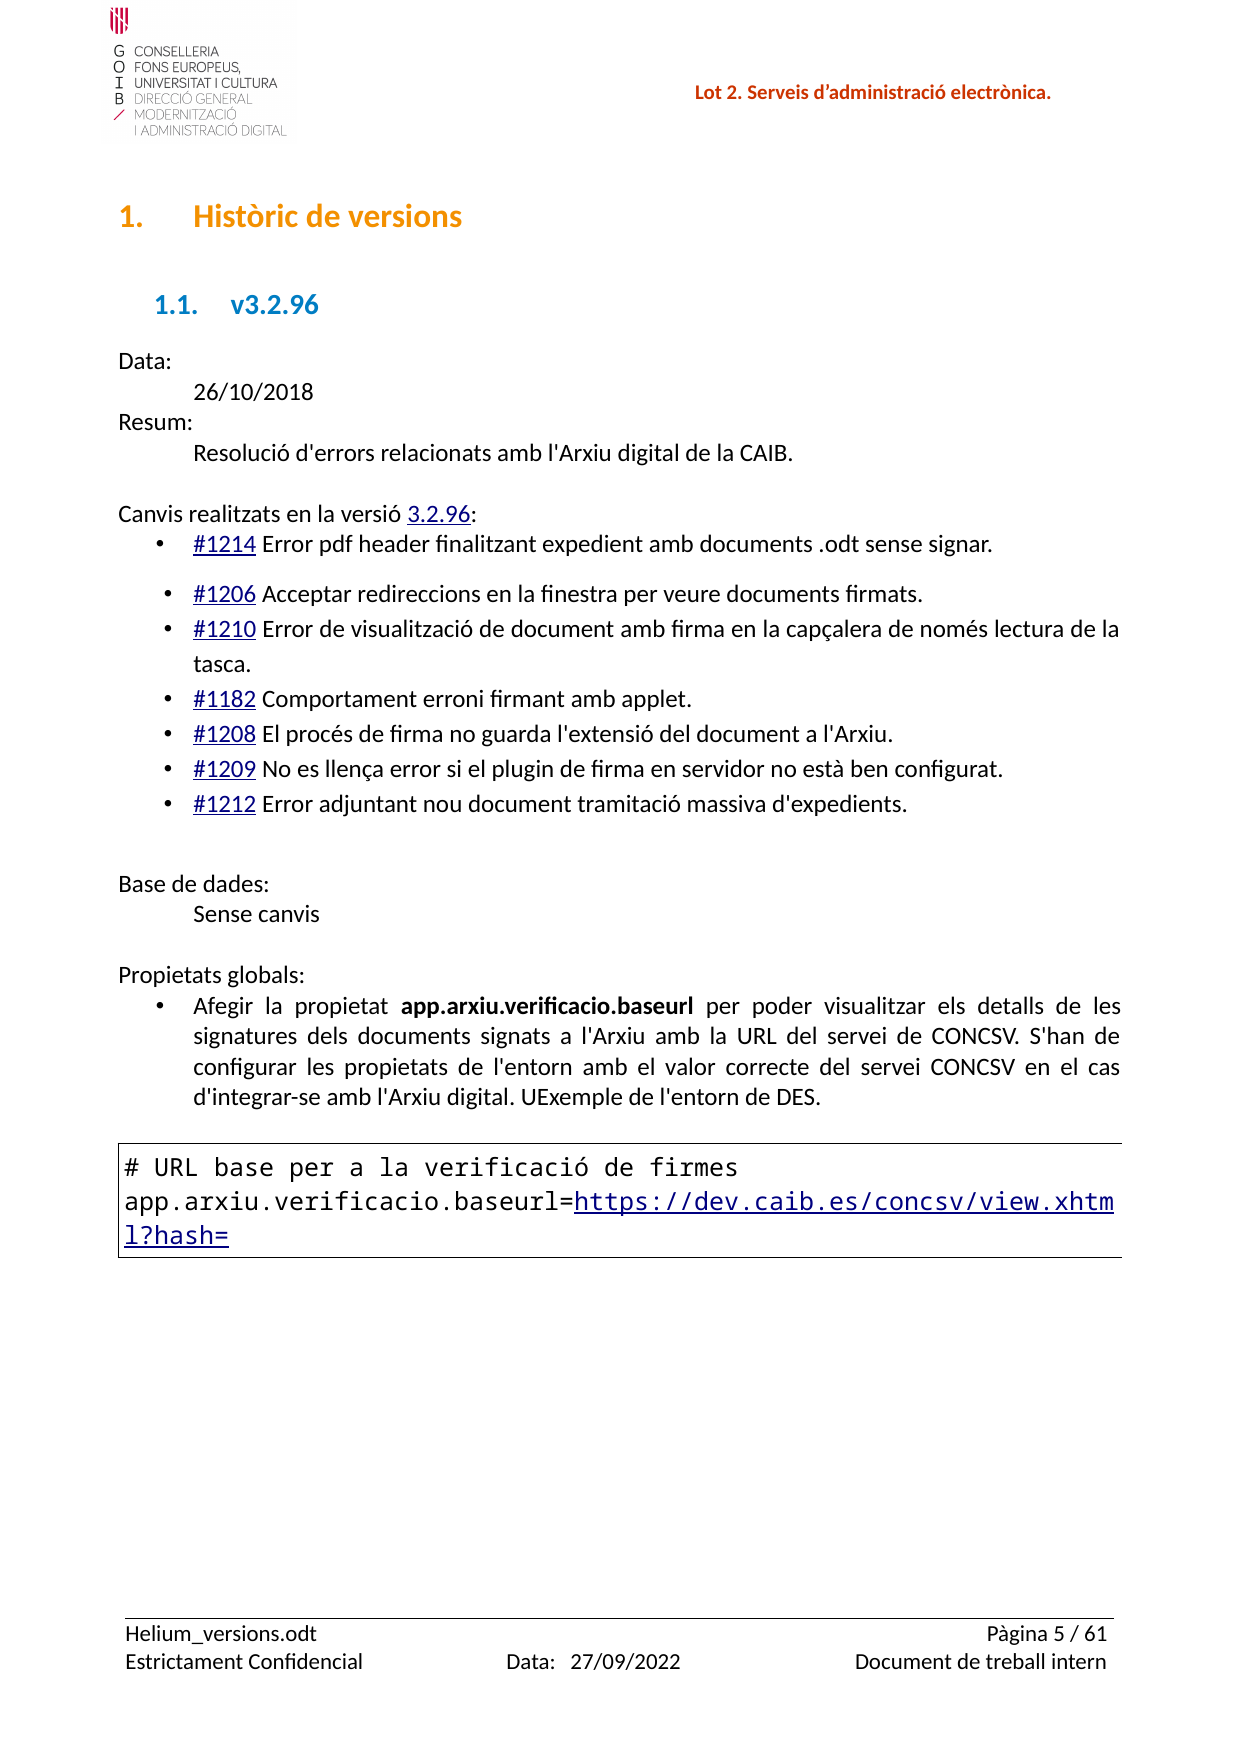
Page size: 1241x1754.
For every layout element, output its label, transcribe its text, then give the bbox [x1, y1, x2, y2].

text 26/10/2018 [118, 376, 1122, 406]
list #1209 No es llença error si el plugin de firma en servidor no està ben configurat. [164, 753, 1122, 783]
list #1214 Error pdf header finalitzant expedient amb documents .odt sense signar. [156, 528, 1122, 559]
text Resolució d'errors relacionats amb l'Arxiu digital de la CAIB. [118, 437, 1122, 467]
text Propietats globals: [118, 959, 1122, 990]
text Canvis realitzats en la versió 3.2.96: [118, 498, 1122, 528]
list #1208 El procés de firma no guarda l'extensió del document a l'Arxiu. [164, 718, 1122, 748]
subtitle Històric de versions [118, 195, 1122, 236]
text Resum: [118, 406, 1122, 437]
subtitle v3.2.96 [153, 286, 1122, 321]
list #1210 Error de visualització de document amb firma en la capçalera de només lectura de la tasca. [164, 613, 1122, 678]
table_header # URL base per a la verificació de firmes app.arxiu.verificacio.baseurl=https://dev.caib.es/concsv/view.xhtml?hash= [119, 1144, 1122, 1257]
text Base de dades: [118, 868, 1122, 898]
list #1212 Error adjuntant nou document tramitació massiva d'expedients. [164, 788, 1122, 818]
text Sense canvis [118, 898, 1122, 929]
list #1182 Comportament erroni firmant amb applet. [164, 683, 1122, 713]
list Afegir la propietat app.arxiu.verificacio.baseurl per poder visualitzar els detalls de les signatures dels documents signats a l'Arxiu amb la URL del servei de CONCSV. S'han de configurar les propietats de l'entorn amb el valor correcte del servei CONCSV en el cas d'integrar-se amb l'Arxiu digital. UExemple de l'entorn de DES. [156, 990, 1122, 1112]
text Data: [118, 345, 1122, 376]
list #1206 Acceptar redireccions en la finestra per veure documents firmats. [164, 578, 1122, 608]
picture [100, 0, 297, 144]
